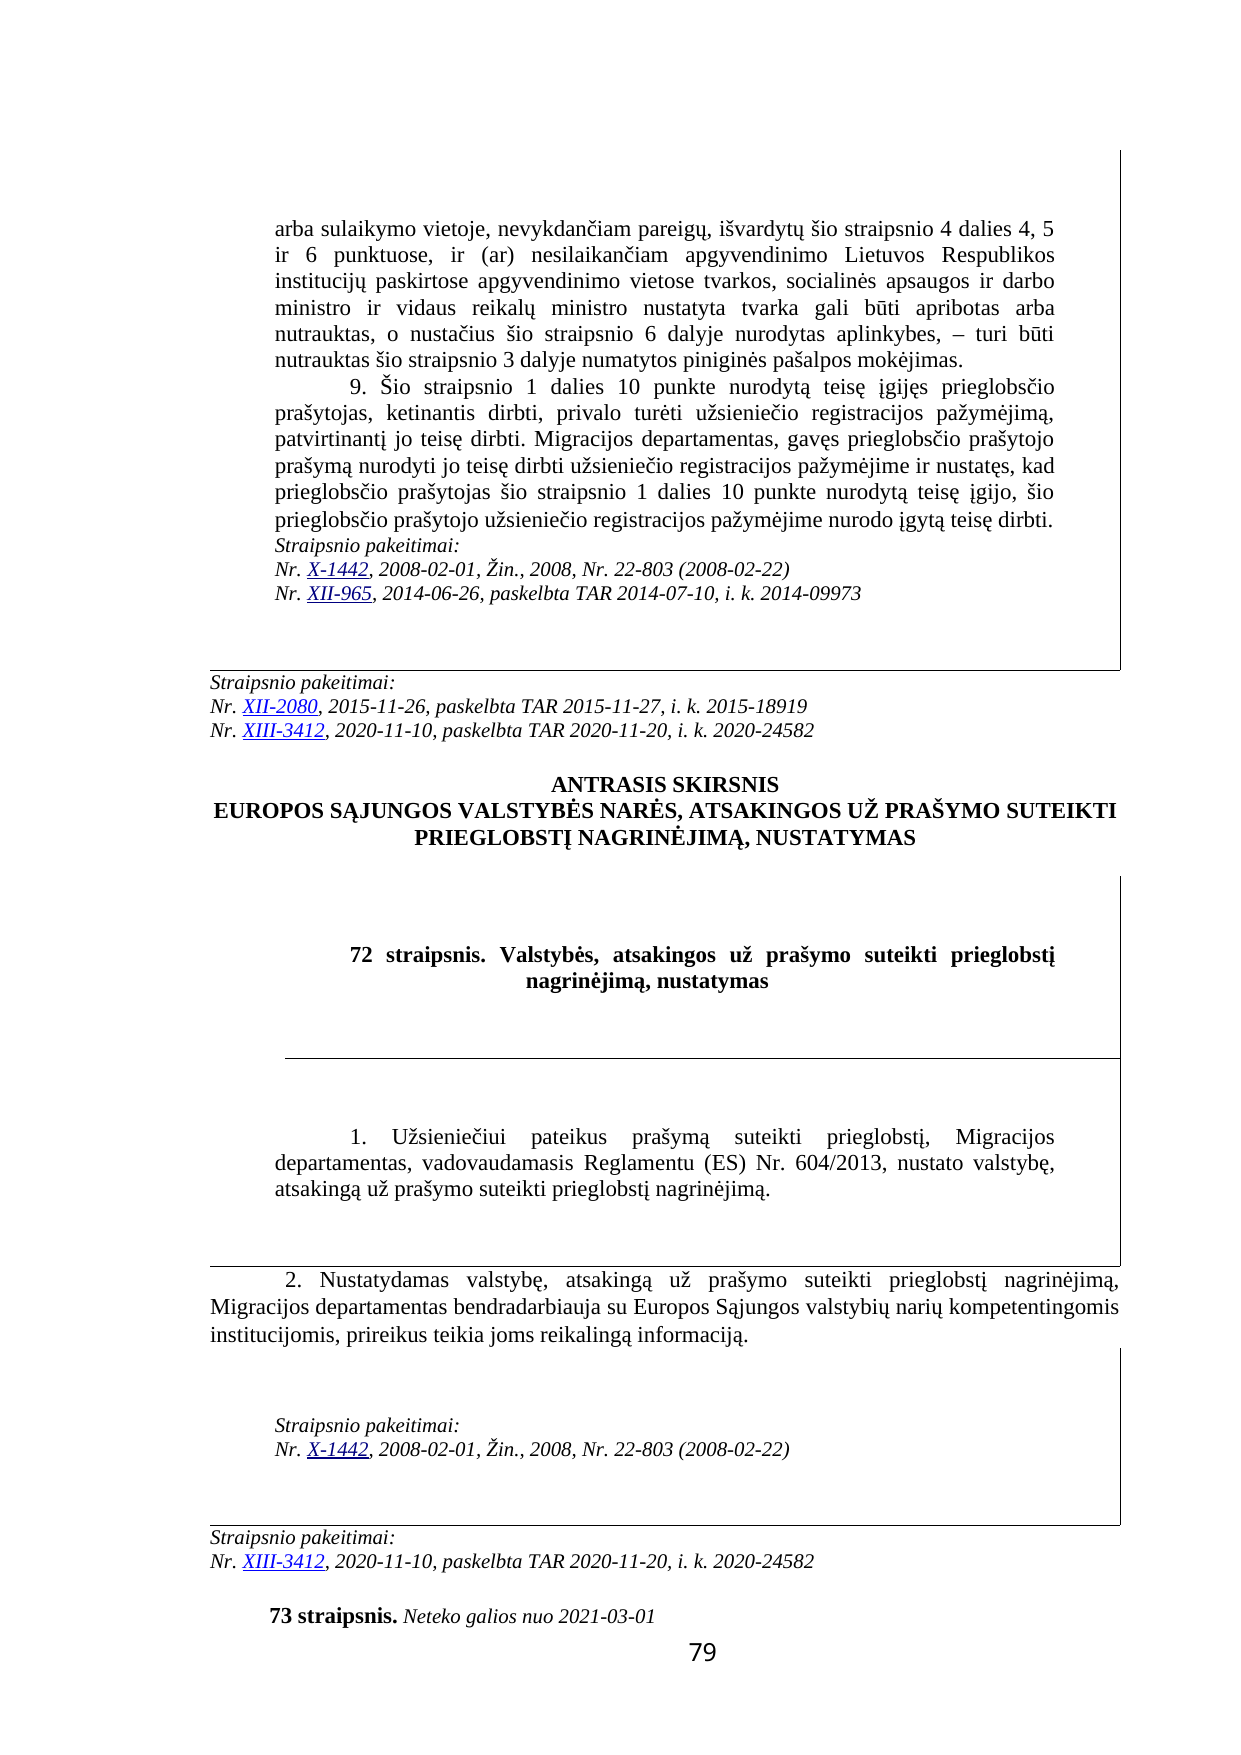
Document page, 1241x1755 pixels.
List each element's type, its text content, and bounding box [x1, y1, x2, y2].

text Straipsnio pakeitimai: [210, 533, 1120, 557]
text Straipsnio pakeitimai: [210, 670, 1120, 694]
text 1. Užsieniečiui pateikus prašymą suteikti prieglobstį, Migracijos departamentas, vadovaudamasis Reglamentu (ES) Nr. 604/2013, nustato valstybę, atsakingą už prašymo suteikti prieglobstį nagrinėjimą. [210, 1058, 1120, 1266]
text 9. Šio straipsnio 1 dalies 10 punkte nurodytą teisę įgijęs prieglobsčio prašytojas, ketinantis dirbti, privalo turėti užsieniečio registracijos pažymėjimą, patvirtinantį jo teisę dirbti. Migracijos departamentas, gavęs prieglobsčio prašytojo prašymą nurodyti jo teisę dirbti užsieniečio registracijos pažymėjime ir nustatęs, kad prieglobsčio prašytojas šio straipsnio 1 dalies 10 punkte nurodytą teisę įgijo, šio prieglobsčio prašytojo užsieniečio registracijos pažymėjime nurodo įgytą teisę dirbti. [210, 373, 1120, 533]
text 73 straipsnis. Neteko galios nuo 2021-03-01 [210, 1602, 1120, 1628]
text 2. Nustatydamas valstybę, atsakingą už prašymo suteikti prieglobstį nagrinėjimą, Migracijos departamentas bendradarbiauja su Europos Sąjungos valstybių narių kompetentingomis institucijomis, prireikus teikia joms reikalingą informaciją. [210, 1266, 1120, 1348]
text Straipsnio pakeitimai: [210, 1348, 1120, 1437]
text arba sulaikymo vietoje, nevykdančiam pareigų, išvardytų šio straipsnio 4 dalies 4, 5 ir 6 punktuose, ir (ar) nesilaikančiam apgyvendinimo Lietuvos Respublikos institucijų paskirtose apgyvendinimo vietose tvarkos, socialinės apsaugos ir darbo ministro ir vidaus reikalų ministro nustatyta tvarka gali būti apribotas arba nutrauktas, o nustačius šio straipsnio 6 dalyje nurodytas aplinkybes, – turi būti nutrauktas šio straipsnio 3 dalyje numatytos piniginės pašalpos mokėjimas. [210, 150, 1120, 373]
text 72 straipsnis. Valstybės, atsakingos už prašymo suteikti prieglobstį nagrinėjimą, nustatymas [285, 876, 1120, 1058]
text Straipsnio pakeitimai: [210, 1525, 1120, 1549]
text ANTRASIS SKIRSNIS [210, 771, 1120, 797]
text Nr. XIII-3412, 2020-11-10, paskelbta TAR 2020-11-20, i. k. 2020-24582 [210, 718, 1120, 742]
text Nr. XIII-3412, 2020-11-10, paskelbta TAR 2020-11-20, i. k. 2020-24582 [210, 1549, 1120, 1573]
text EUROPOS SĄJUNGOS VALSTYBĖS NARĖS, ATSAKINGOS UŽ PRAŠYMO SUTEIKTI PRIEGLOBSTĮ NAGRINĖJIMĄ, NUSTATYMAS [210, 797, 1120, 850]
text Nr. X-1442, 2008-02-01, Žin., 2008, Nr. 22-803 (2008-02-22) [210, 1437, 1120, 1525]
text Nr. X-1442, 2008-02-01, Žin., 2008, Nr. 22-803 (2008-02-22) [210, 557, 1120, 581]
text Nr. XII-2080, 2015-11-26, paskelbta TAR 2015-11-27, i. k. 2015-18919 [210, 694, 1120, 718]
text Nr. XII-965, 2014-06-26, paskelbta TAR 2014-07-10, i. k. 2014-09973 [210, 581, 1120, 670]
